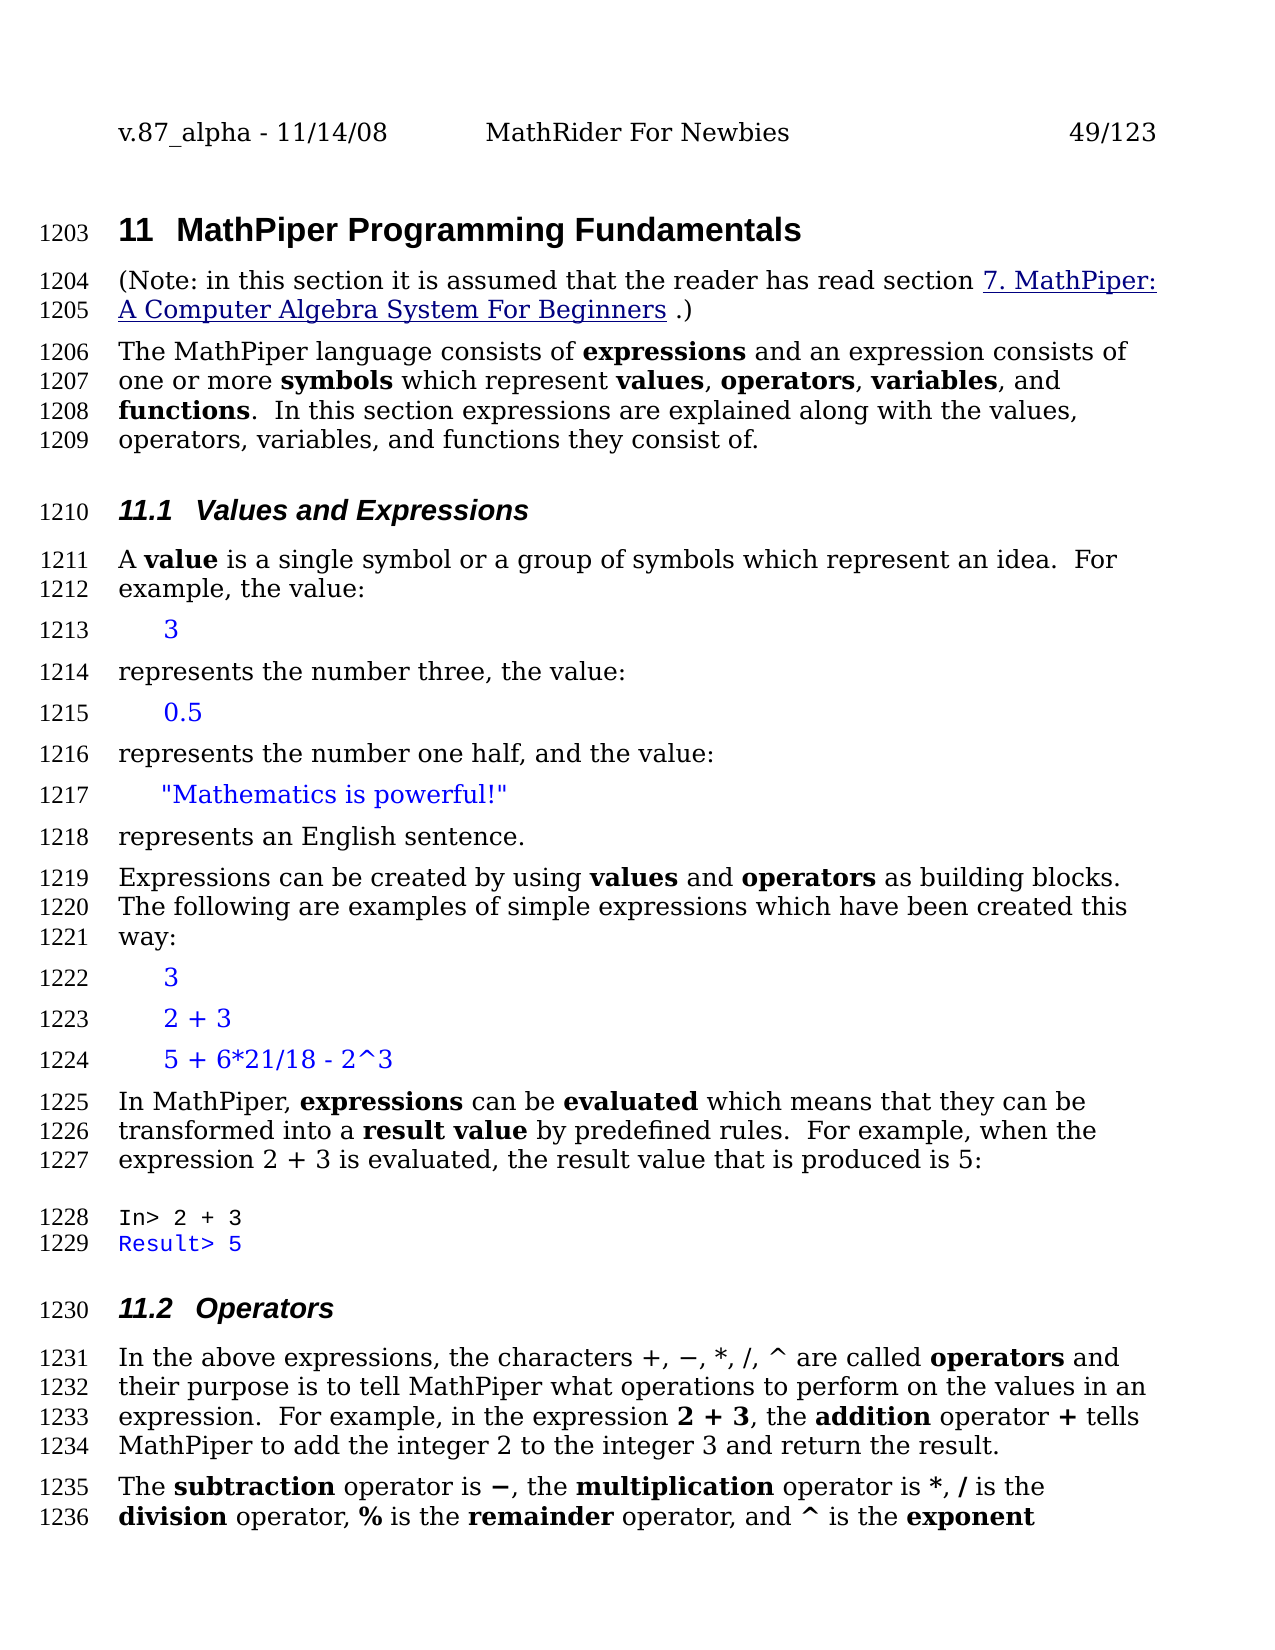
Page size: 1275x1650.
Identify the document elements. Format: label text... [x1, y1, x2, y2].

text represents the number three, the value: [118, 657, 1157, 686]
text Result> 5 [118, 1232, 1157, 1258]
text represents an English sentence. [118, 822, 1157, 851]
subtitle MathPiper Programming Fundamentals [118, 210, 1157, 248]
text 3 [163, 963, 1157, 992]
text 5 + 6*21/18 - 2^3 [163, 1045, 1157, 1074]
text (Note: in this section it is assumed that the reader has read section 7. MathPiper: A Computer Algebra System For Beginners .) [118, 266, 1157, 325]
text In> 2 + 3 [118, 1207, 1157, 1232]
text A value is a single symbol or a group of symbols which represent an idea. For example, the value: [118, 545, 1157, 603]
subtitle Operators [118, 1291, 1157, 1325]
text 2 + 3 [163, 1004, 1157, 1033]
text "Mathematics is powerful!" [161, 781, 1157, 810]
text Expressions can be created by using values and operators as building blocks. The following are examples of simple expressions which have been created this way: [118, 863, 1157, 951]
subtitle Values and Expressions [118, 493, 1157, 527]
text The subtraction operator is −, the multiplication operator is *, / is the division operator, % is the remainder operator, and ^ is the exponent [118, 1472, 1157, 1531]
text In MathPiper, expressions can be evaluated which means that they can be transformed into a result value by predefined rules. For example, when the expression 2 + 3 is evaluated, the result value that is produced is 5: [118, 1087, 1157, 1174]
text In the above expressions, the characters +, −, *, /, ^ are called operators and their purpose is to tell MathPiper what operations to perform on the values in an expression. For example, in the expression 2 + 3, the addition operator + tells MathPiper to add the integer 2 to the integer 3 and return the result. [118, 1343, 1157, 1460]
text 0.5 [163, 698, 1157, 727]
text represents the number one half, and the value: [118, 739, 1157, 768]
text The MathPiper language consists of expressions and an expression consists of one or more symbols which represent values, operators, variables, and functions. In this section expressions are explained along with the values, operators, variables, and functions they consist of. [118, 337, 1157, 454]
text 3 [163, 615, 1157, 644]
